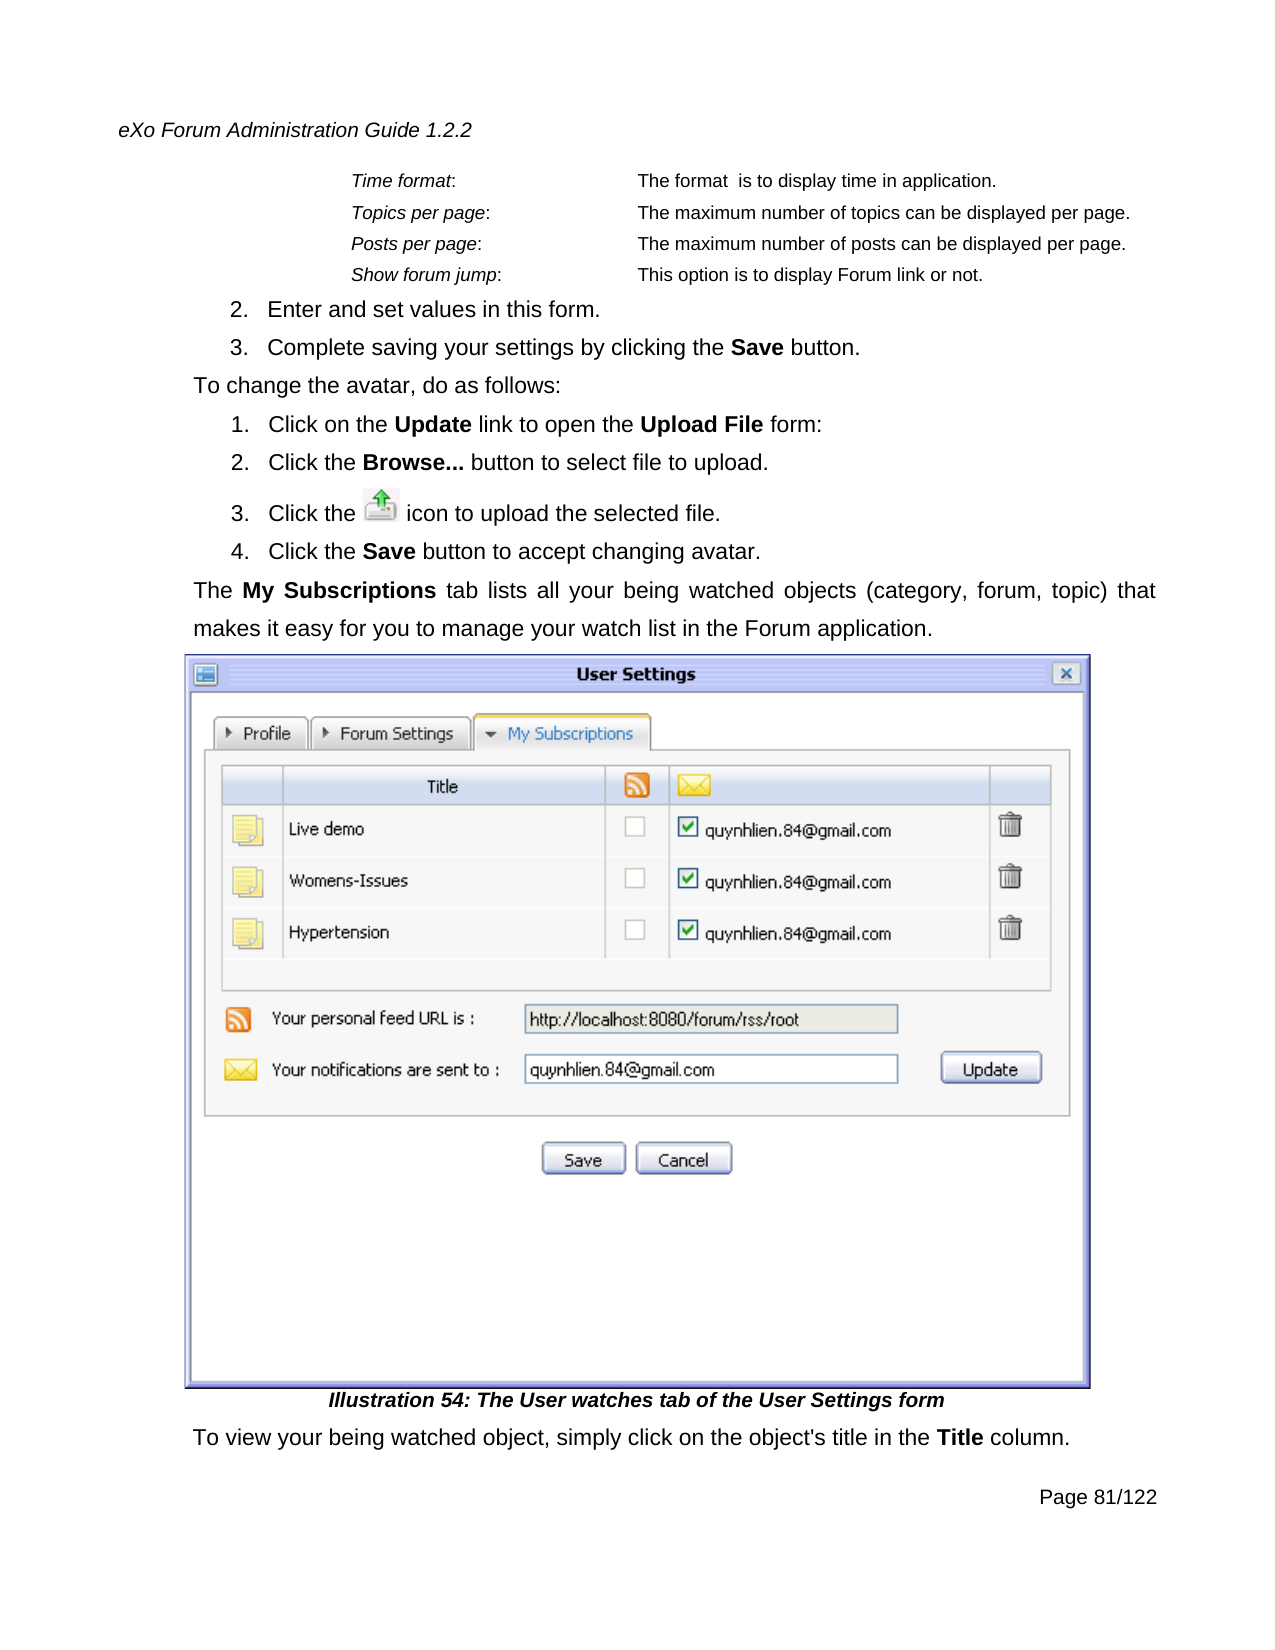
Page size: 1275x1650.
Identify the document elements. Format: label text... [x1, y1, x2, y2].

list Click the icon to upload the selected file. [231, 488, 1157, 526]
list Complete saving your settings by clicking the Save button. [229, 335, 1157, 360]
text Illustration 54: The User watches tab of the User Settings form [162, 1389, 1114, 1412]
picture [184, 654, 1091, 1389]
list The My Subscriptions tab lists all your being watched objects (category, forum, topic) that makes it easy for you to manage your watch list in the Forum application. [156, 577, 1157, 641]
list Click the Browse... button to select file to upload. [231, 450, 1157, 476]
text To change the avatar, do as follows: [193, 373, 1157, 399]
text To view your being watched object, simply click on the object's title in the Title column. [192, 1389, 1157, 1450]
text Topics per page: The maximum number of topics can be displayed per page. [351, 202, 1157, 223]
text Time format: The format is to display time in application. [351, 171, 1157, 192]
text Posts per page: The maximum number of posts can be displayed per page. [351, 233, 1157, 254]
list Click the Save button to accept changing avatar. [231, 539, 1157, 564]
text Show forum jump: This option is to display Forum link or not. [351, 265, 1157, 286]
list Click on the Update link to open the Upload File form: [231, 412, 1157, 437]
picture [362, 488, 400, 522]
list Enter and set values in this form. [229, 296, 1157, 322]
